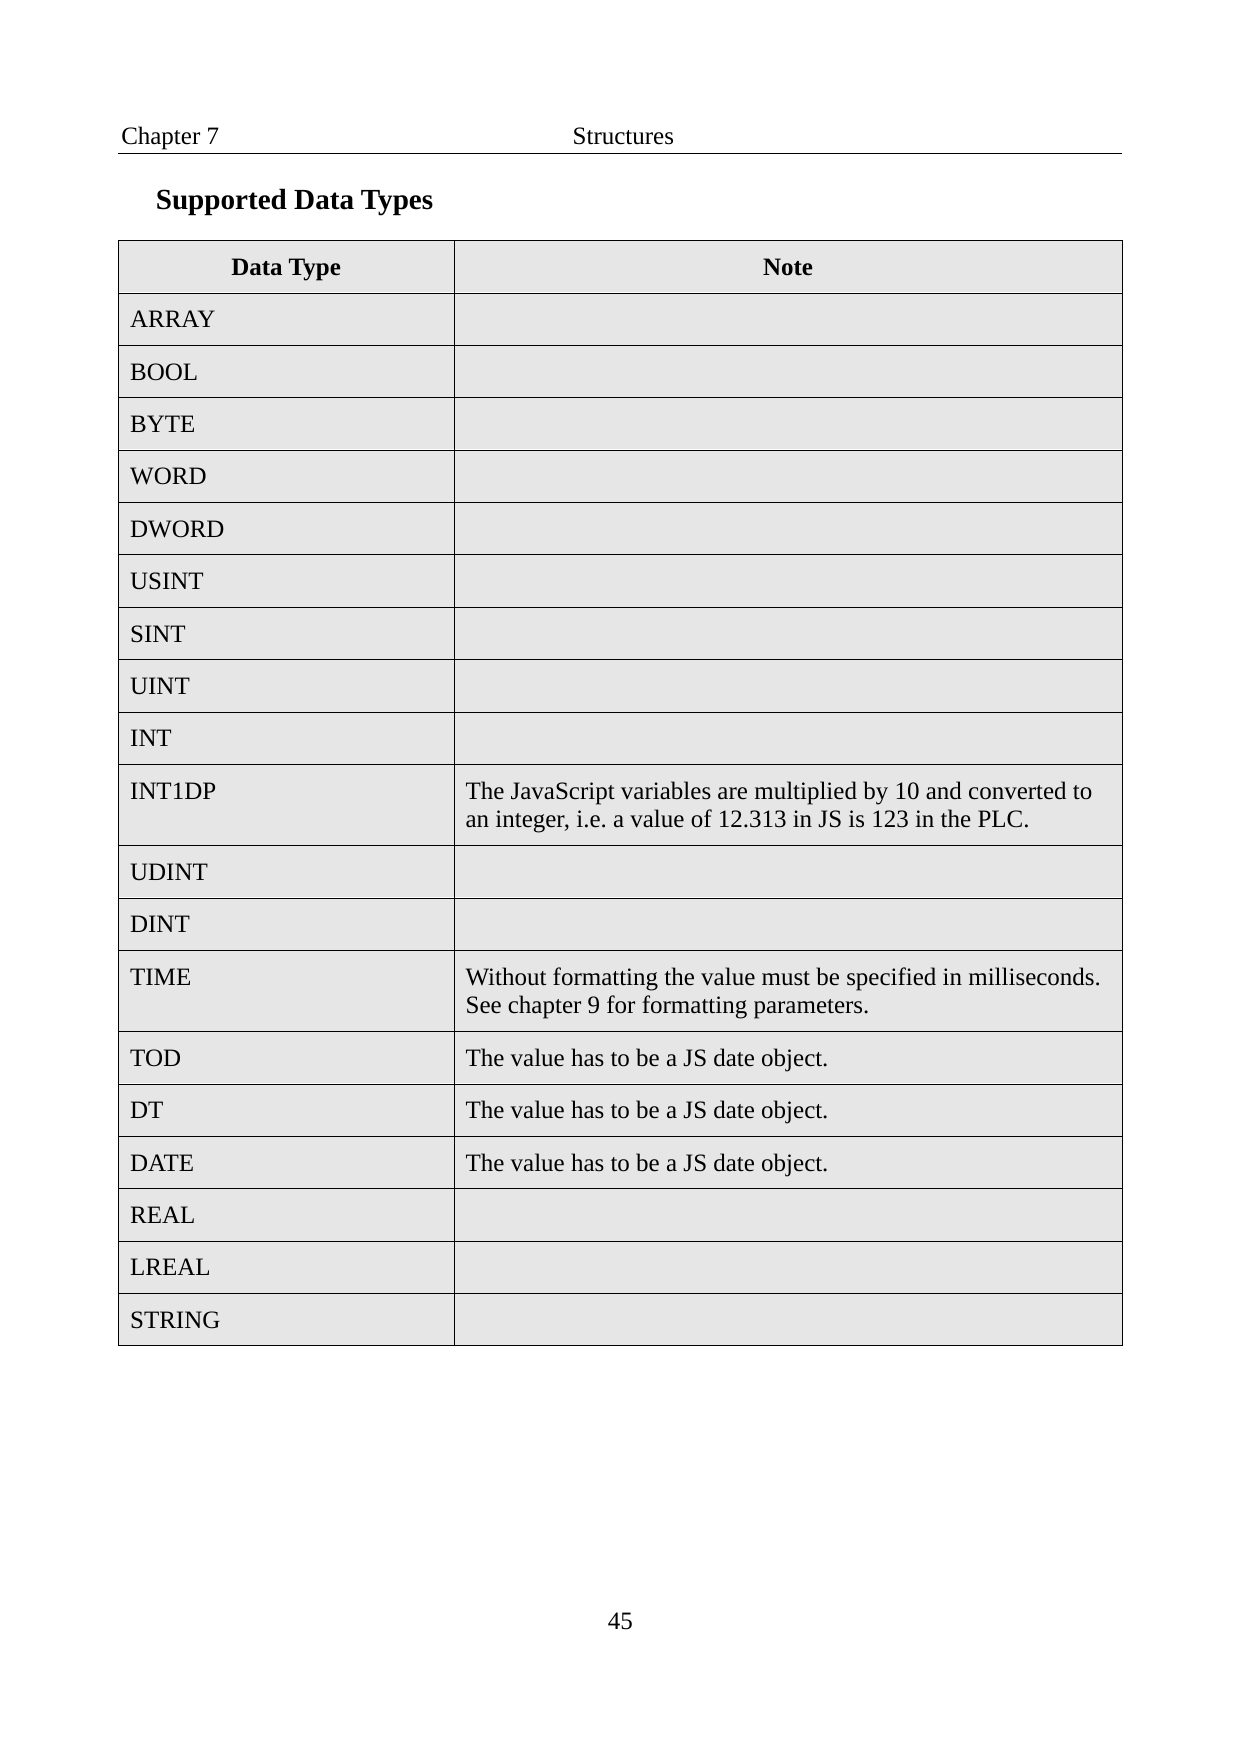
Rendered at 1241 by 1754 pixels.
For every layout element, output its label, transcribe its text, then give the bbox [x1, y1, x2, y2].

table_cell DWORD [119, 503, 454, 554]
table_cell STRING [119, 1294, 454, 1345]
table_cell LREAL [119, 1242, 454, 1293]
table_cell TOD [119, 1032, 454, 1083]
table_cell [455, 1189, 1122, 1241]
table_cell UINT [119, 660, 454, 712]
table_cell [455, 398, 1122, 449]
table_cell [455, 608, 1122, 659]
table_cell INT [119, 713, 454, 764]
table_header Note [455, 241, 1122, 292]
table_cell ARRAY [119, 294, 454, 345]
table_cell INT1DP [119, 765, 454, 845]
table_header Data Type [119, 241, 454, 292]
table_cell [455, 294, 1122, 345]
subtitle Supported Data Types [156, 182, 1122, 216]
table_cell [455, 503, 1122, 554]
table_cell [455, 660, 1122, 712]
table_cell WORD [119, 451, 454, 502]
table_cell [455, 346, 1122, 397]
table_cell [455, 846, 1122, 897]
table_cell USINT [119, 555, 454, 607]
table_cell The value has to be a JS date object. [455, 1085, 1122, 1136]
table_cell [455, 555, 1122, 607]
table_cell DINT [119, 899, 454, 950]
table_cell The value has to be a JS date object. [455, 1137, 1122, 1188]
table_cell [455, 713, 1122, 764]
table_cell [455, 451, 1122, 502]
table_cell UDINT [119, 846, 454, 897]
table_cell [455, 1294, 1122, 1345]
table_cell DATE [119, 1137, 454, 1188]
table_cell The value has to be a JS date object. [455, 1032, 1122, 1083]
table_cell TIME [119, 951, 454, 1031]
table_cell The JavaScript variables are multiplied by 10 and converted to an integer, i.e. a value of 12.313 in JS is 123 in the PLC. [455, 765, 1122, 845]
table_cell DT [119, 1085, 454, 1136]
table_cell [455, 899, 1122, 950]
table_cell REAL [119, 1189, 454, 1241]
table_cell [455, 1242, 1122, 1293]
table_cell BOOL [119, 346, 454, 397]
table_cell Without formatting the value must be specified in milliseconds. See chapter 9 for formatting parameters. [455, 951, 1122, 1031]
table_cell BYTE [119, 398, 454, 449]
table_cell SINT [119, 608, 454, 659]
